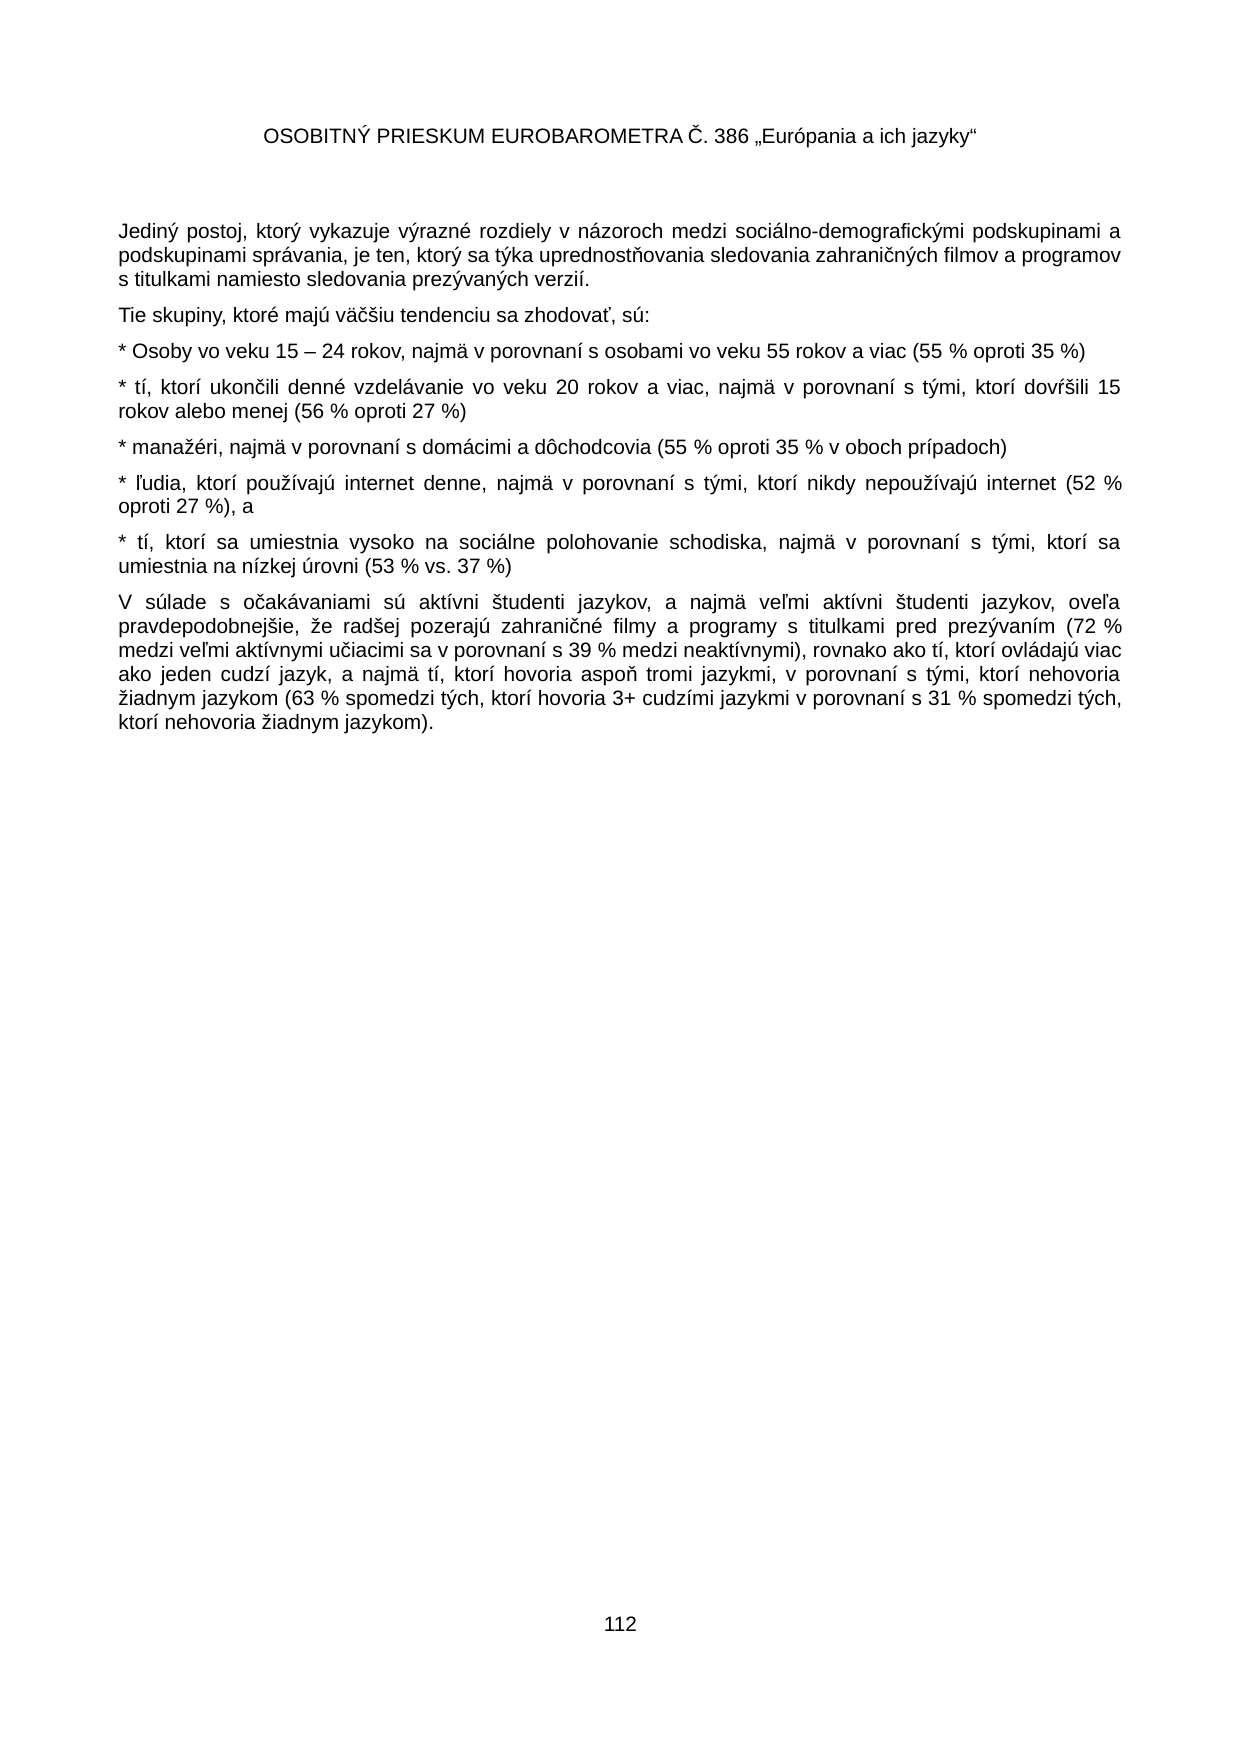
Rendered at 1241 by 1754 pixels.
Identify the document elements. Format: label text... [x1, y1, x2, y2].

text * Osoby vo veku 15 – 24 rokov, najmä v porovnaní s osobami vo veku 55 rokov a viac (55 % oproti 35 %) [118, 339, 1122, 363]
text * tí, ktorí sa umiestnia vysoko na sociálne polohovanie schodiska, najmä v porovnaní s tými, ktorí sa umiestnia na nízkej úrovni (53 % vs. 37 %) [118, 530, 1122, 578]
text Jediný postoj, ktorý vykazuje výrazné rozdiely v názoroch medzi sociálno-demografickými podskupinami a podskupinami správania, je ten, ktorý sa týka uprednostňovania sledovania zahraničných filmov a programov s titulkami namiesto sledovania prezývaných verzií. [118, 219, 1122, 291]
text * ľudia, ktorí používajú internet denne, najmä v porovnaní s tými, ktorí nikdy nepoužívajú internet (52 % oproti 27 %), a [118, 470, 1122, 518]
text V súlade s očakávaniami sú aktívni študenti jazykov, a najmä veľmi aktívni študenti jazykov, oveľa pravdepodobnejšie, že radšej pozerajú zahraničné filmy a programy s titulkami pred prezývaním (72 % medzi veľmi aktívnymi učiacimi sa v porovnaní s 39 % medzi neaktívnymi), rovnako ako tí, ktorí ovládajú viac ako jeden cudzí jazyk, a najmä tí, ktorí hovoria aspoň tromi jazykmi, v porovnaní s tými, ktorí nehovoria žiadnym jazykom (63 % spomedzi tých, ktorí hovoria 3+ cudzími jazykmi v porovnaní s 31 % spomedzi tých, ktorí nehovoria žiadnym jazykom). [118, 590, 1122, 734]
text * tí, ktorí ukončili denné vzdelávanie vo veku 20 rokov a viac, najmä v porovnaní s tými, ktorí dovŕšili 15 rokov alebo menej (56 % oproti 27 %) [118, 375, 1122, 423]
text * manažéri, najmä v porovnaní s domácimi a dôchodcovia (55 % oproti 35 % v oboch prípadoch) [118, 434, 1122, 458]
text Tie skupiny, ktoré majú väčšiu tendenciu sa zhodovať, sú: [118, 303, 1122, 327]
